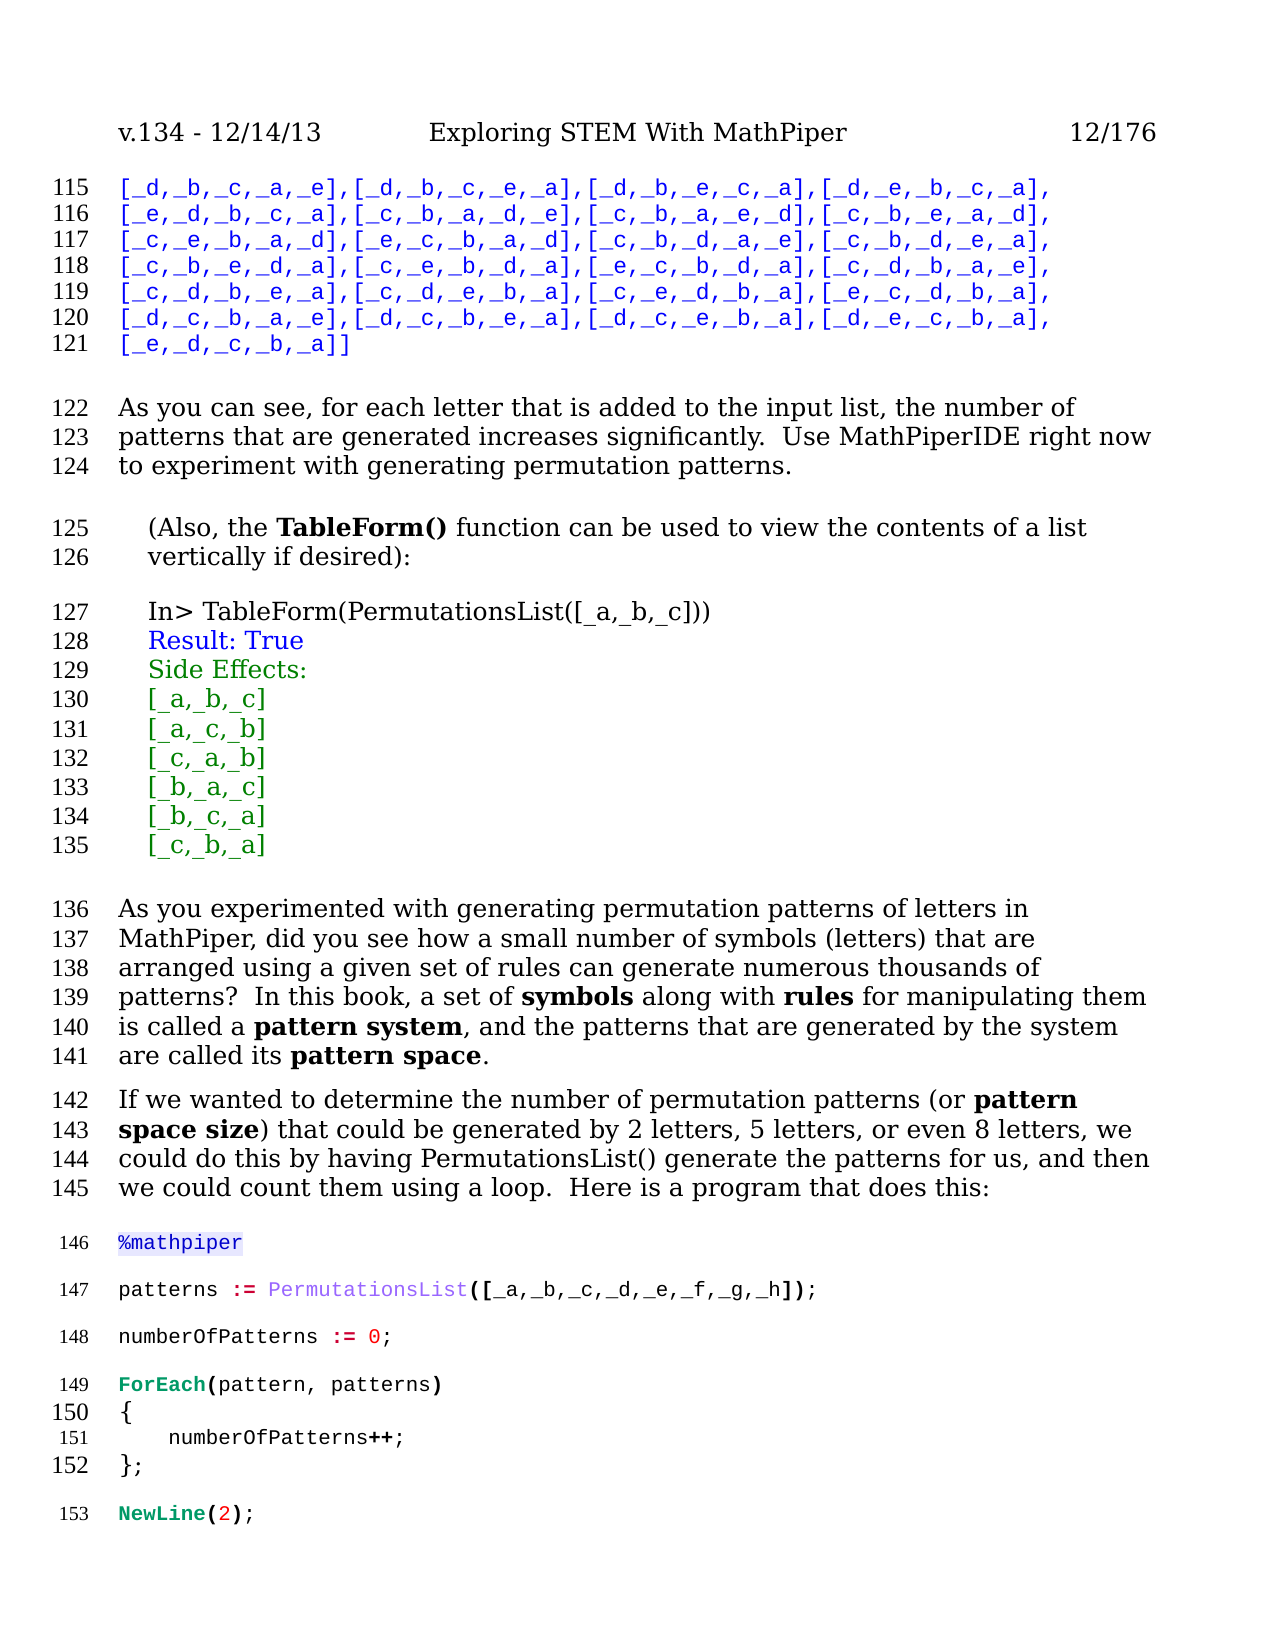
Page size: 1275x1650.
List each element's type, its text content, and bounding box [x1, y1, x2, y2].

text [_b,_a,_c] [148, 772, 1157, 801]
text NewLine(2); [118, 1503, 1157, 1527]
text patterns := PermutationsList([_a,_b,_c,_d,_e,_f,_g,_h]); [118, 1279, 1157, 1303]
text As you can see, for each letter that is added to the input list, the number of patterns that are generated increases significantly. Use MathPiperIDE right now to experiment with generating permutation patterns. [118, 393, 1157, 481]
text [_d,_b,_c,_a,_e],[_d,_b,_c,_e,_a],[_d,_b,_e,_c,_a],[_d,_e,_b,_c,_a],[_e,_d,_b,_c,_a],[_c,_b,_a,_d,_e],[_c,_b,_a,_e,_d],[_c,_b,_e,_a,_d],[_c,_e,_b,_a,_d],[_e,_c,_b,_a,_d],[_c,_b,_d,_a,_e],[_c,_b,_d,_e,_a],[_c,_b,_e,_d,_a],[_c,_e,_b,_d,_a],[_e,_c,_b,_d,_a],[_c,_d,_b,_a,_e],[_c,_d,_b,_e,_a],[_c,_d,_e,_b,_a],[_c,_e,_d,_b,_a],[_e,_c,_d,_b,_a],[_d,_c,_b,_a,_e],[_d,_c,_b,_e,_a],[_d,_c,_e,_b,_a],[_d,_e,_c,_b,_a],[_e,_d,_c,_b,_a]] [118, 177, 1157, 358]
text [_a,_c,_b] [148, 714, 1157, 743]
text }; [118, 1450, 1157, 1479]
text numberOfPatterns++; [118, 1427, 1157, 1450]
text ForEach(pattern, patterns) [118, 1374, 1157, 1397]
text In> TableForm(PermutationsList([_a,_b,_c])) [148, 597, 1157, 626]
text Side Effects: [148, 656, 1157, 685]
text (Also, the TableForm() function can be used to view the contents of a list vertically if desired): [148, 513, 1157, 571]
text [_a,_b,_c] [148, 685, 1157, 714]
text As you experimented with generating permutation patterns of letters in MathPiper, did you see how a small number of symbols (letters) that are arranged using a given set of rules can generate numerous thousands of patterns? In this book, a set of symbols along with rules for manipulating them is called a pattern system, and the patterns that are generated by the system are called its pattern space. [118, 894, 1157, 1070]
text [_b,_c,_a] [148, 801, 1157, 831]
text { [118, 1397, 1157, 1427]
text %mathpiper [118, 1232, 1157, 1256]
text Result: True [148, 626, 1157, 656]
text [_c,_a,_b] [148, 743, 1157, 772]
text If we wanted to determine the number of permutation patterns (or pattern space size) that could be generated by 2 letters, 5 letters, or even 8 letters, we could do this by having PermutationsList() generate the patterns for us, and then we could count them using a loop. Here is a program that does this: [118, 1085, 1157, 1202]
text numberOfPatterns := 0; [118, 1327, 1157, 1350]
text [_c,_b,_a] [148, 831, 1157, 860]
